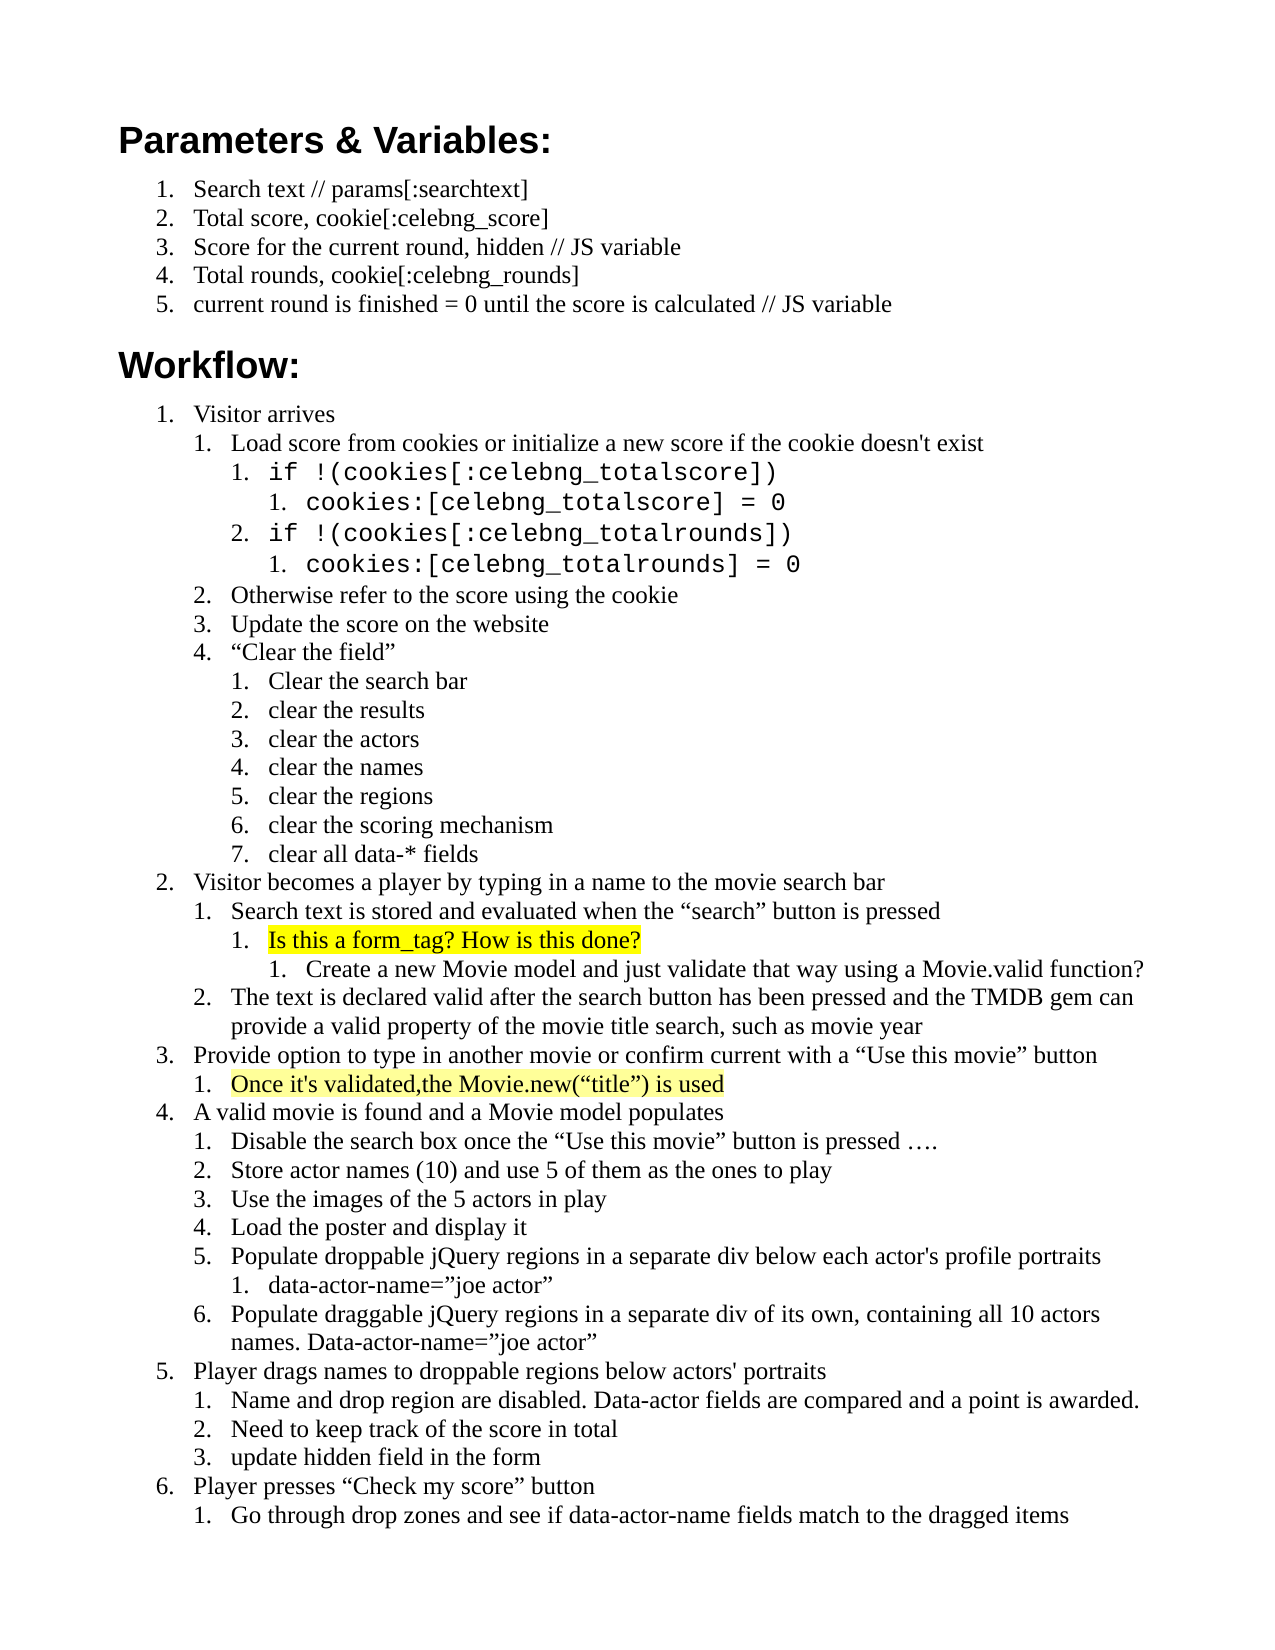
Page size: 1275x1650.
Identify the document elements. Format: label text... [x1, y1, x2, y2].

list A valid movie is found and a Movie model populates [156, 1097, 1157, 1126]
list Total rounds, cookie[:celebng_rounds] [156, 261, 1157, 289]
list data-actor-name=”joe actor” [231, 1270, 1157, 1299]
list Total score, cookie[:celebng_score] [156, 203, 1157, 232]
list “Clear the field” [193, 637, 1157, 666]
list clear the scoring mechanism [231, 810, 1157, 839]
list clear the results [231, 695, 1157, 724]
list Need to keep track of the score in total [193, 1414, 1157, 1442]
list clear the actors [231, 724, 1157, 752]
list clear the regions [231, 781, 1157, 810]
list Score for the current round, hidden // JS variable [156, 232, 1157, 261]
list if !(cookies[:celebng_totalrounds]) [231, 518, 1157, 549]
list Is this a form_tag? How is this done? [231, 925, 1157, 954]
list Once it's validated,the Movie.new(“title”) is used [193, 1069, 1157, 1097]
list Search text is stored and evaluated when the “search” button is pressed [193, 896, 1157, 925]
list Load the poster and display it [193, 1212, 1157, 1241]
list Name and drop region are disabled. Data-actor fields are compared and a point is awarded. [193, 1385, 1157, 1414]
list Update the score on the website [193, 609, 1157, 637]
list Visitor becomes a player by typing in a name to the movie search bar [156, 867, 1157, 896]
list Populate draggable jQuery regions in a separate div of its own, containing all 10 actors names. Data-actor-name=”joe actor” [193, 1299, 1157, 1356]
list Clear the search bar [231, 666, 1157, 695]
list cookies:[celebng_totalrounds] = 0 [268, 549, 1157, 580]
list Go through drop zones and see if data-actor-name fields match to the dragged items [193, 1500, 1157, 1529]
list Use the images of the 5 actors in play [193, 1184, 1157, 1212]
list Player presses “Check my score” button [156, 1471, 1157, 1500]
list current round is finished = 0 until the score is calculated // JS variable [156, 289, 1157, 318]
list Player drags names to droppable regions below actors' portraits [156, 1356, 1157, 1385]
list Store actor names (10) and use 5 of them as the ones to play [193, 1155, 1157, 1184]
list Provide option to type in another movie or confirm current with a “Use this movie” button [156, 1040, 1157, 1069]
list Otherwise refer to the score using the cookie [193, 580, 1157, 609]
list Disable the search box once the “Use this movie” button is pressed …. [193, 1126, 1157, 1155]
list Populate droppable jQuery regions in a separate div below each actor's profile portraits [193, 1241, 1157, 1270]
list update hidden field in the form [193, 1442, 1157, 1471]
list Visitor arrives [156, 399, 1157, 428]
list clear the names [231, 752, 1157, 781]
list clear all data-* fields [231, 839, 1157, 867]
list The text is declared valid after the search button has been pressed and the TMDB gem can provide a valid property of the movie title search, such as movie year [193, 982, 1157, 1040]
subtitle Workflow: [118, 343, 1157, 387]
list cookies:[celebng_totalscore] = 0 [268, 487, 1157, 518]
list Search text // params[:searchtext] [156, 174, 1157, 203]
list Create a new Movie model and just validate that way using a Movie.valid function? [268, 954, 1157, 982]
subtitle Parameters & Variables: [118, 118, 1157, 162]
list Load score from cookies or initialize a new score if the cookie doesn't exist [193, 428, 1157, 457]
list if !(cookies[:celebng_totalscore]) [231, 457, 1157, 487]
